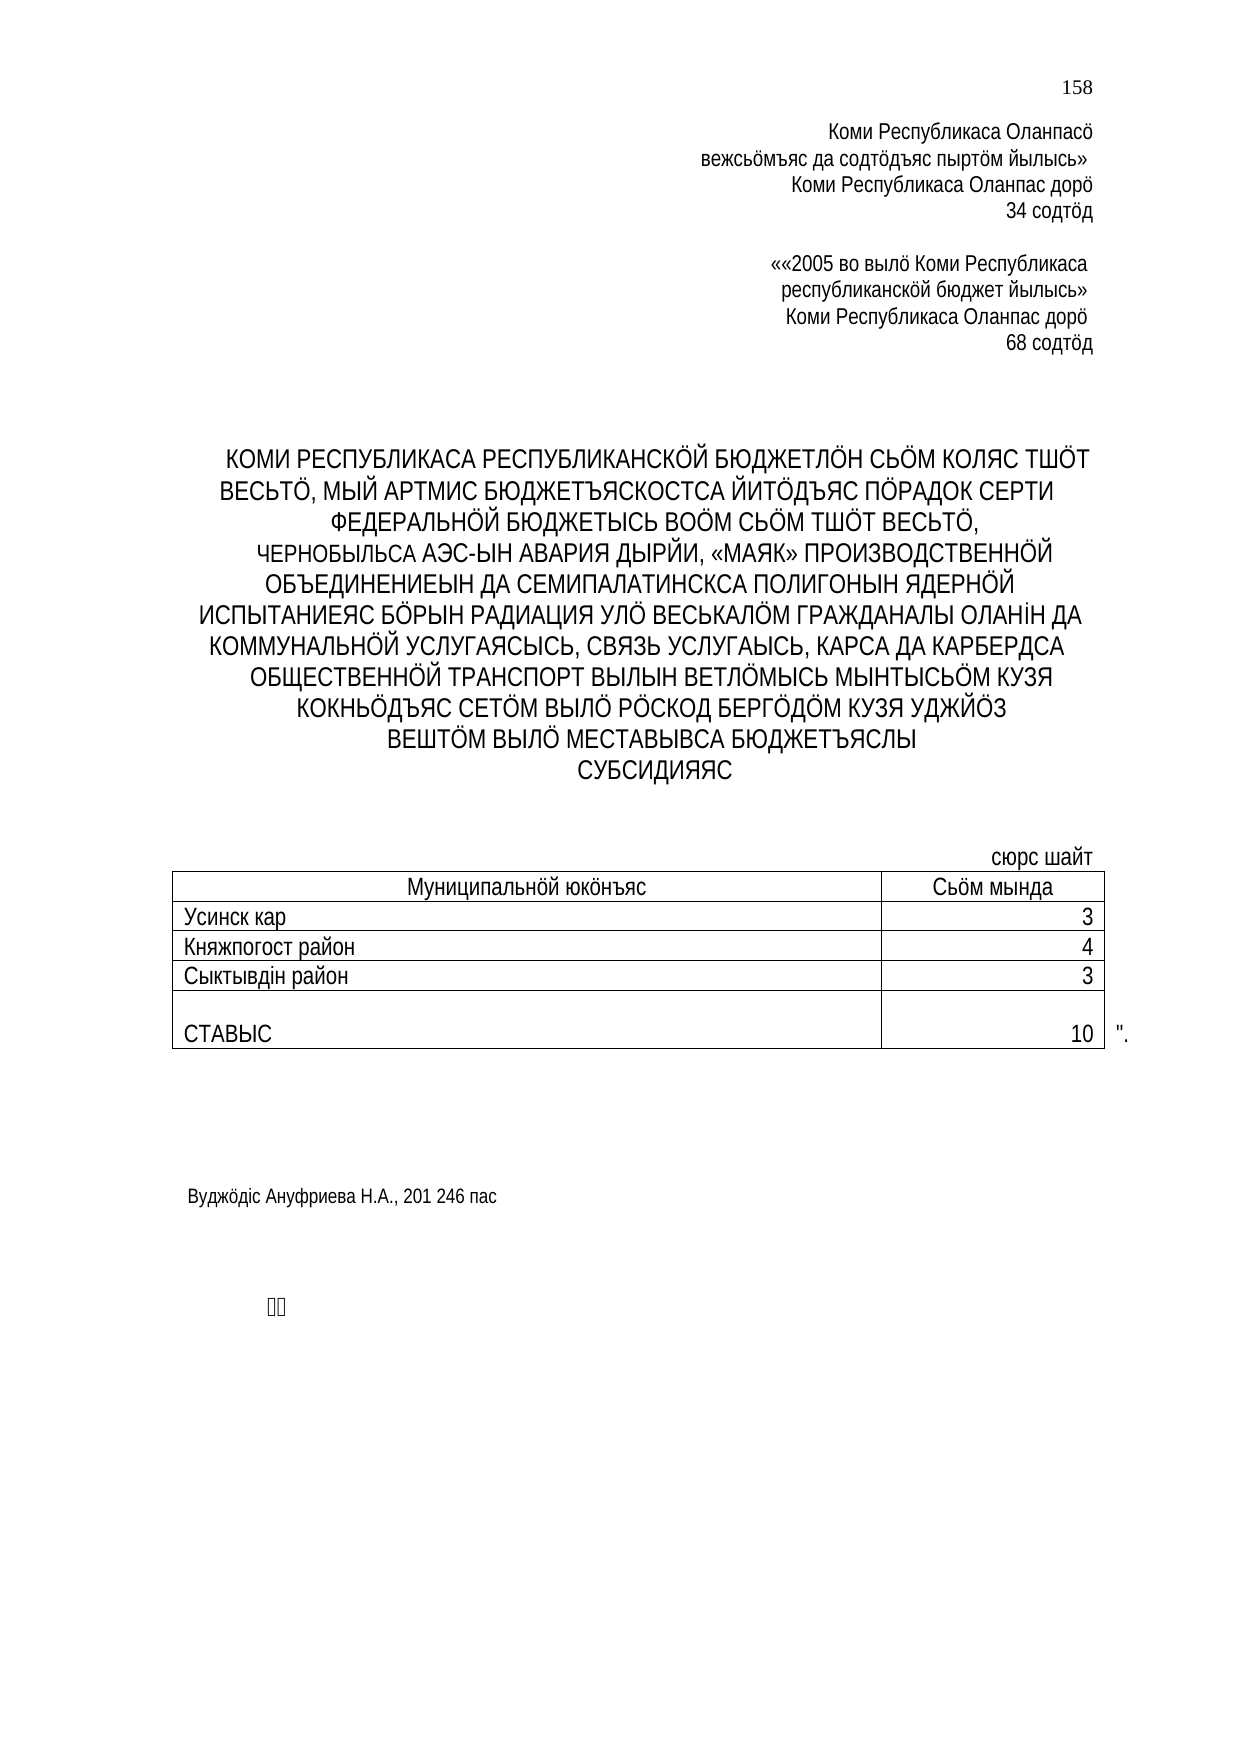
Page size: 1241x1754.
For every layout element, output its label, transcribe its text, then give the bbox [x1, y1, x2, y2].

table_cell СТАВЫС [173, 991, 881, 1048]
table_cell Усинск кар [173, 902, 881, 930]
text  [187, 1298, 1103, 1323]
text ЧЕРНОБЫЛЬСА АЭС-ЫН АВАРИЯ ДЫРЙИ, «МАЯК» ПРОИЗВОДСТВЕННÖЙ ОБЪЕДИНЕНИЕЫН ДА СЕМИПАЛАТИНСКСА ПОЛИГОНЫН ЯДЕРНÖЙ ИСПЫТАНИЕЯС БÖРЫН РАДИАЦИЯ УЛÖ ВЕСЬКАЛÖМ ГРАЖДАНАЛЫ ОЛАНİН ДА КОММУНАЛЬНÖЙ УСЛУГАЯСЫСЬ, СВЯЗЬ УСЛУГАЫСЬ, КАРСА ДА КАРБЕРДСА [187, 537, 1093, 661]
text КОМИ РЕСПУБЛИКАСА РЕСПУБЛИКАНСКÖЙ БЮДЖЕТЛÖН СЬÖМ КОЛЯС ТШÖТ ВЕСЬТÖ, МЫЙ АРТМИС БЮДЖЕТЪЯСКОСТСА ЙИТÖДЪЯС ПÖРАДОК СЕРТИ [187, 444, 1093, 506]
table_header Сьöм мында [882, 872, 1104, 901]
text Коми Республикаса Оланпасö [187, 118, 1093, 144]
text 68 содтöд [187, 329, 1093, 355]
text ОБЩЕСТВЕННÖЙ ТРАНСПОРТ ВЫЛЫН ВЕТЛÖМЫСЬ МЫНТЫСЬÖМ КУЗЯ [187, 661, 1093, 692]
table_cell Княжпогост район [173, 931, 881, 960]
text СУБСИДИЯЯС [187, 754, 1093, 785]
table_cell 10 [882, 991, 1104, 1048]
table_cell [1105, 960, 1148, 990]
text ФЕДЕРАЛЬНÖЙ БЮДЖЕТЫСЬ ВОÖМ СЬÖМ ТШÖТ ВЕСЬТÖ, [187, 506, 1093, 537]
table_header Муниципальнöй юкöнъяс [173, 872, 881, 901]
table_cell [1105, 901, 1148, 930]
text республиканскöй бюджет йылысь» [187, 276, 1093, 303]
table_cell Сыктывдiн район [173, 961, 881, 990]
text 34 содтöд [187, 197, 1093, 223]
text КОКНЬÖДЪЯС СЕТÖМ ВЫЛÖ РÖСКОД БЕРГÖДÖМ КУЗЯ УДЖЙÖЗ [187, 692, 1093, 723]
text вежсьöмъяс да содтöдъяс пыртöм йылысь» [187, 144, 1093, 171]
table_cell [1105, 930, 1148, 960]
text сюрс шайт [187, 842, 1093, 871]
table_header [1105, 871, 1148, 901]
text Коми Республикаса Оланпас дорö [187, 171, 1093, 197]
table_cell 4 [882, 931, 1104, 960]
text Вуджöдiс Ануфриева Н.А., 201 246 пас [187, 1184, 1103, 1208]
table_cell 3 [882, 902, 1104, 930]
text ««2005 во вылö Коми Республикаса [187, 250, 1093, 276]
table_cell 3 [882, 961, 1104, 990]
text ВЕШТÖМ ВЫЛÖ МЕСТАВЫВСА БЮДЖЕТЪЯСЛЫ [187, 723, 1093, 754]
table_cell ". [1105, 990, 1148, 1048]
text Коми Республикаса Оланпас дорö [187, 303, 1093, 329]
